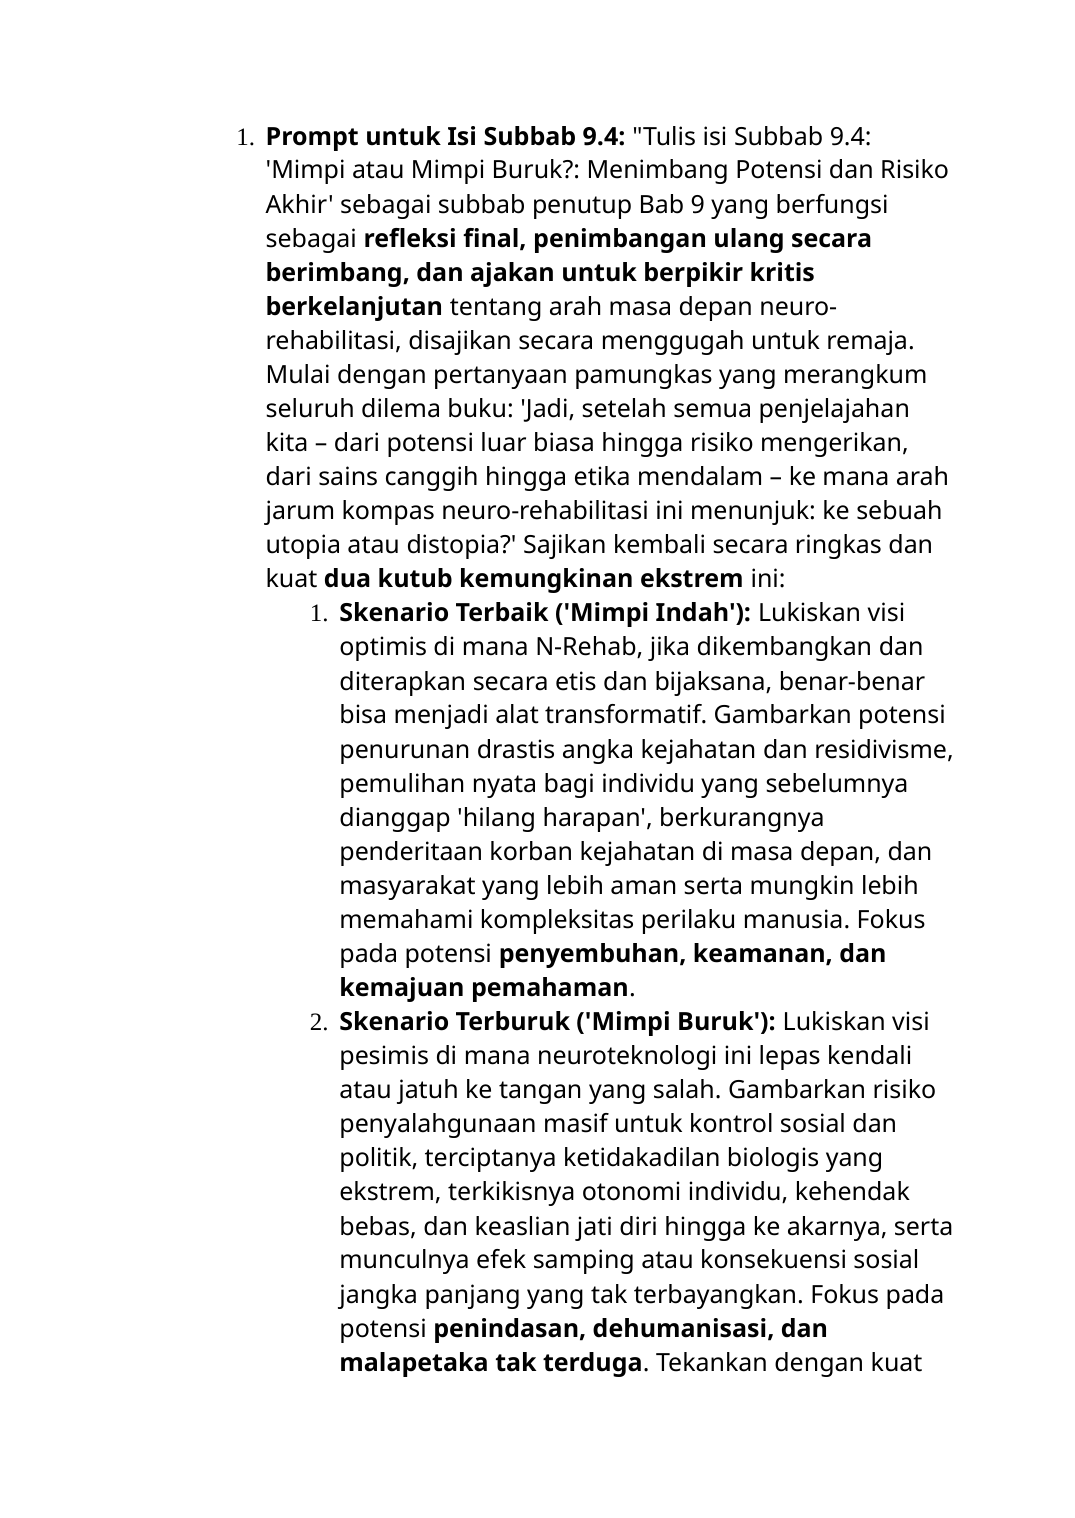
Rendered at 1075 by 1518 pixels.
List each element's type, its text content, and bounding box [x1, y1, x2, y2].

list Prompt untuk Isi Subbab 9.4: "Tulis isi Subbab 9.4: 'Mimpi atau Mimpi Buruk?: Menimbang Potensi dan Risiko Akhir' sebagai subbab penutup Bab 9 yang berfungsi sebagai refleksi final, penimbangan ulang secara berimbang, dan ajakan untuk berpikir kritis berkelanjutan tentang arah masa depan neuro-rehabilitasi, disajikan secara menggugah untuk remaja. Mulai dengan pertanyaan pamungkas yang merangkum seluruh dilema buku: 'Jadi, setelah semua penjelajahan kita – dari potensi luar biasa hingga risiko mengerikan, dari sains canggih hingga etika mendalam – ke mana arah jarum kompas neuro-rehabilitasi ini menunjuk: ke sebuah utopia atau distopia?' Sajikan kembali secara ringkas dan kuat dua kutub kemungkinan ekstrem ini: [236, 118, 957, 595]
list Skenario Terburuk ('Mimpi Buruk'): Lukiskan visi pesimis di mana neuroteknologi ini lepas kendali atau jatuh ke tangan yang salah. Gambarkan risiko penyalahgunaan masif untuk kontrol sosial dan politik, terciptanya ketidakadilan biologis yang ekstrem, terkikisnya otonomi individu, kehendak bebas, dan keaslian jati diri hingga ke akarnya, serta munculnya efek samping atau konsekuensi sosial jangka panjang yang tak terbayangkan. Fokus pada potensi penindasan, dehumanisasi, dan malapetaka tak terduga. Tekankan dengan kuat [309, 1004, 957, 1378]
list Skenario Terbaik ('Mimpi Indah'): Lukiskan visi optimis di mana N-Rehab, jika dikembangkan dan diterapkan secara etis dan bijaksana, benar-benar bisa menjadi alat transformatif. Gambarkan potensi penurunan drastis angka kejahatan dan residivisme, pemulihan nyata bagi individu yang sebelumnya dianggap 'hilang harapan', berkurangnya penderitaan korban kejahatan di masa depan, dan masyarakat yang lebih aman serta mungkin lebih memahami kompleksitas perilaku manusia. Fokus pada potensi penyembuhan, keamanan, dan kemajuan pemahaman. [309, 595, 957, 1004]
